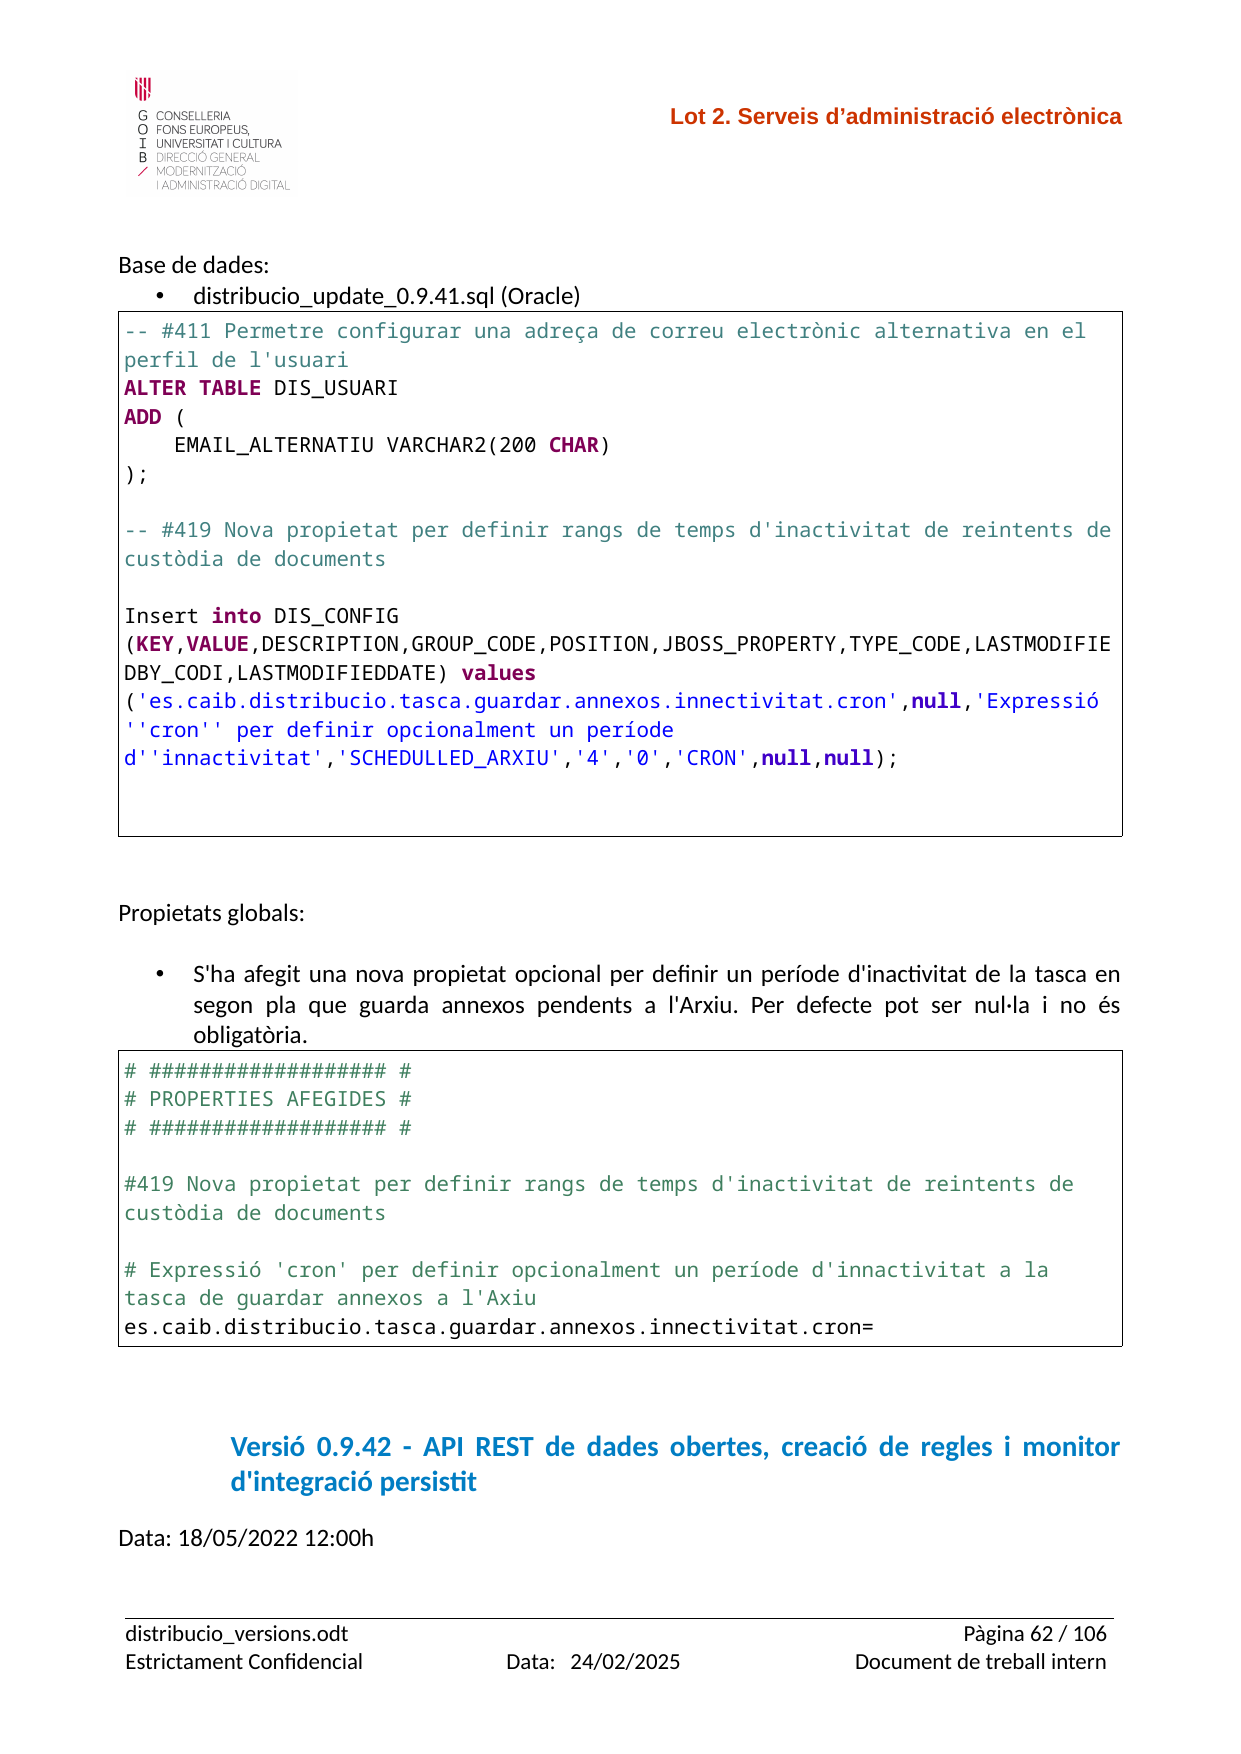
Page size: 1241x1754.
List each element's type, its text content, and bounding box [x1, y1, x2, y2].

text Base de dades: [118, 250, 1122, 280]
list distribucio_update_0.9.41.sql (Oracle) [156, 280, 1122, 311]
table_header # ################### # # PROPERTIES AFEGIDES # # ################### # #419 Nova propietat per definir rangs de temps d'inactivitat de reintents de custòdia de documents # Expressió 'cron' per definir opcionalment un període d'innactivitat a la tasca de guardar annexos a l'Axiu es.caib.distribucio.tasca.guardar.annexos.innectivitat.cron= [119, 1051, 1122, 1346]
picture [126, 70, 299, 197]
subtitle Versió 0.9.42 - API REST de dades obertes, creació de regles i monitor d'integració persistit [153, 1428, 1122, 1499]
list S'ha afegit una nova propietat opcional per definir un període d'inactivitat de la tasca en segon pla que guarda annexos pendents a l'Arxiu. Per defecte pot ser nul·la i no és obligatòria. [156, 958, 1122, 1050]
table_header -- #411 Permetre configurar una adreça de correu electrònic alternativa en el perfil de l'usuari ALTER TABLE DIS_USUARI ADD ( EMAIL_ALTERNATIU VARCHAR2(200 CHAR) ); -- #419 Nova propietat per definir rangs de temps d'inactivitat de reintents de custòdia de documents Insert into DIS_CONFIG (KEY,VALUE,DESCRIPTION,GROUP_CODE,POSITION,JBOSS_PROPERTY,TYPE_CODE,LASTMODIFIEDBY_CODI,LASTMODIFIEDDATE) values ('es.caib.distribucio.tasca.guardar.annexos.innectivitat.cron',null,'Expressió ''cron'' per definir opcionalment un període d''innactivitat','SCHEDULLED_ARXIU','4','0','CRON',null,null); [119, 312, 1122, 836]
text Data: 18/05/2022 12:00h [118, 1523, 1122, 1553]
text Propietats globals: [118, 897, 1122, 928]
